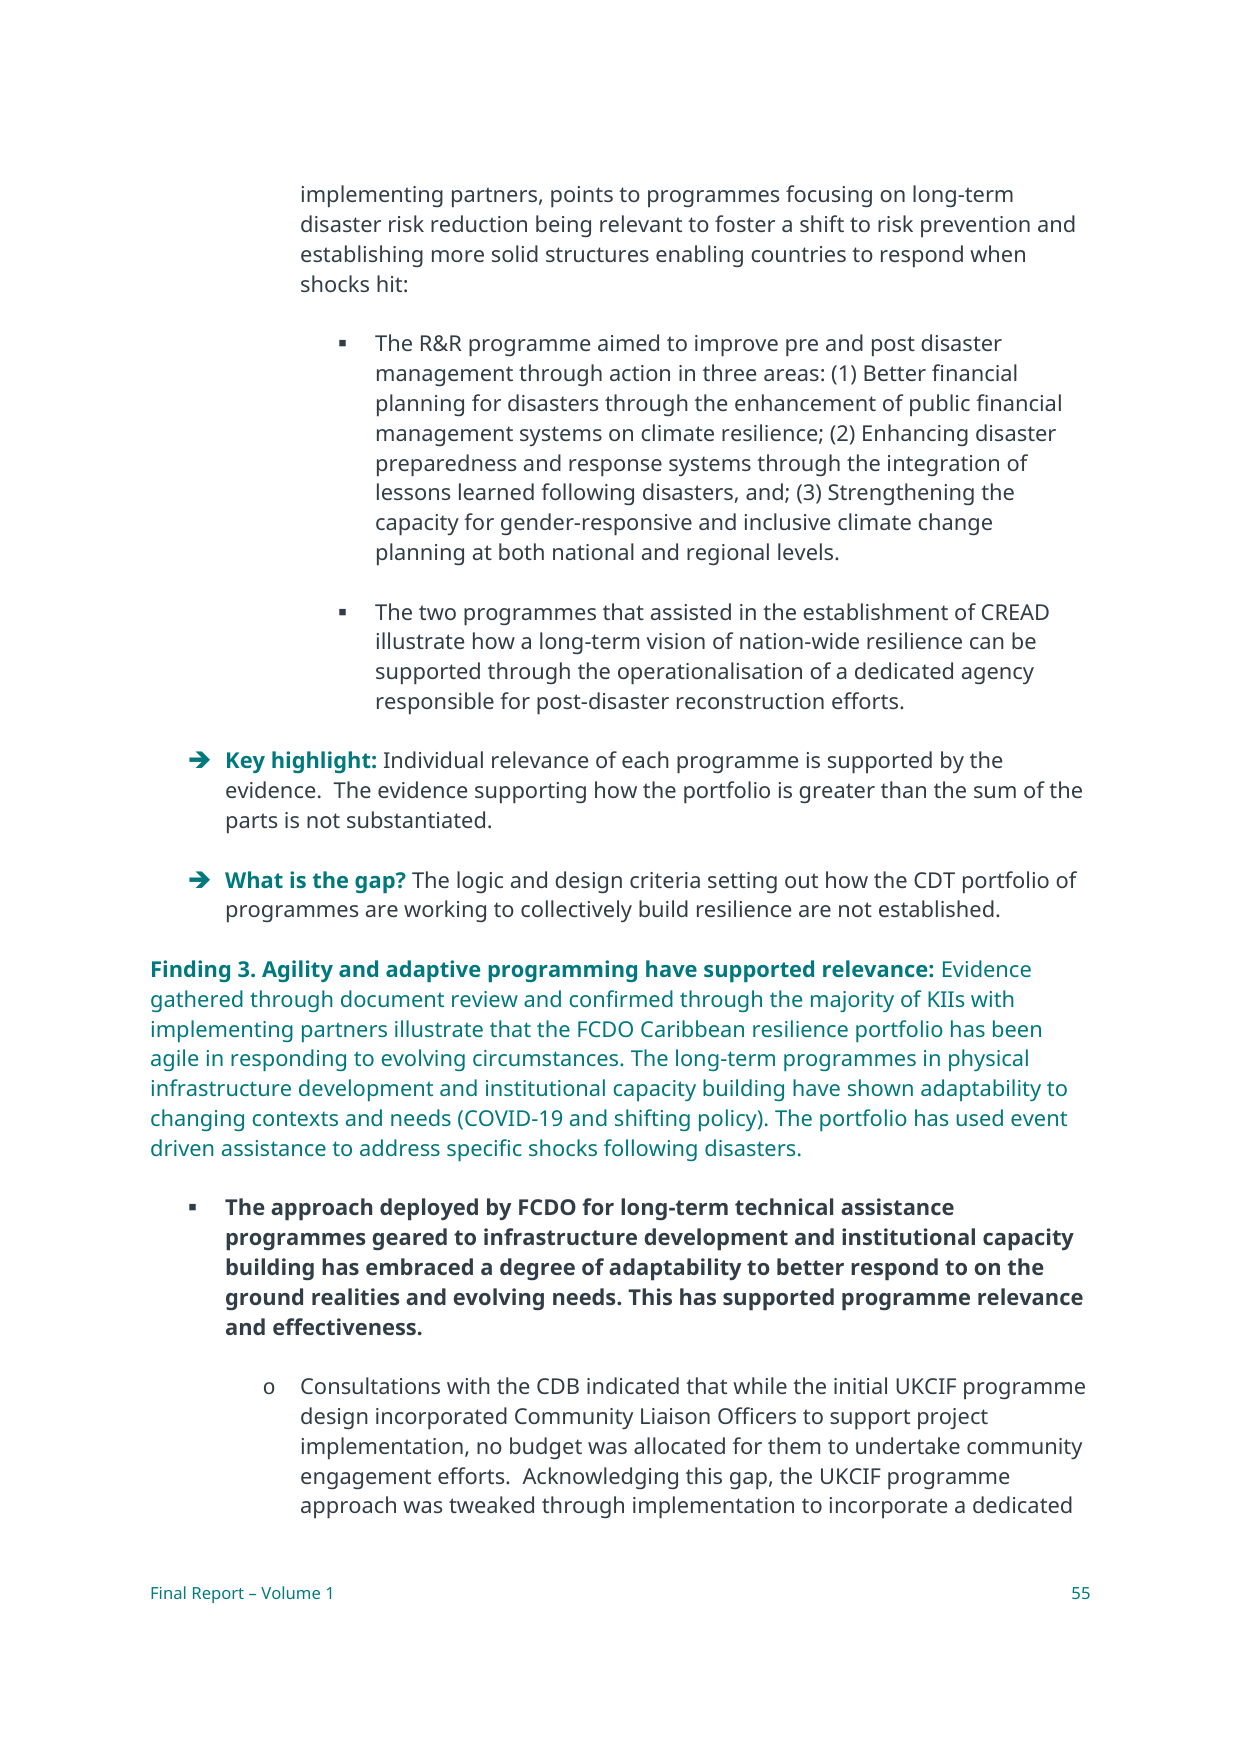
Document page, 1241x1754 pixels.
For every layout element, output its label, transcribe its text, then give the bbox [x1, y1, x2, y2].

list Consultations with the CDB indicated that while the initial UKCIF programme design incorporated Community Liaison Officers to support project implementation, no budget was allocated for them to undertake community engagement efforts. Acknowledging this gap, the UKCIF programme approach was tweaked through implementation to incorporate a dedicated [262, 1371, 1090, 1520]
list The approach deployed by FCDO for long-term technical assistance programmes geared to infrastructure development and institutional capacity building has embraced a degree of adaptability to better respond to on the ground realities and evolving needs. This has supported programme relevance and effectiveness. [187, 1192, 1090, 1341]
list What is the gap? The logic and design criteria setting out how the CDT portfolio of programmes are working to collectively build resilience are not established. [187, 865, 1090, 924]
list implementing partners, points to programmes focusing on long-term disaster risk reduction being relevant to foster a shift to risk prevention and establishing more solid structures enabling countries to respond when shocks hit: [262, 179, 1090, 299]
list The R&R programme aimed to improve pre and post disaster management through action in three areas: (1) Better financial planning for disasters through the enhancement of public financial management systems on climate resilience; (2) Enhancing disaster preparedness and response systems through the integration of lessons learned following disasters, and; (3) Strengthening the capacity for gender-responsive and inclusive climate change planning at both national and regional levels. [337, 328, 1090, 567]
list Key highlight: Individual relevance of each programme is supported by the evidence. The evidence supporting how the portfolio is greater than the sum of the parts is not substantiated. [187, 746, 1090, 835]
text Finding 3. Agility and adaptive programming have supported relevance: Evidence gathered through document review and confirmed through the majority of KIIs with implementing partners illustrate that the FCDO Caribbean resilience portfolio has been agile in responding to evolving circumstances. The long-term programmes in physical infrastructure development and institutional capacity building have shown adaptability to changing contexts and needs (COVID-19 and shifting policy). The portfolio has used event driven assistance to address specific shocks following disasters. [150, 954, 1090, 1163]
list The two programmes that assisted in the establishment of CREAD illustrate how a long-term vision of nation-wide resilience can be supported through the operationalisation of a dedicated agency responsible for post-disaster reconstruction efforts. [337, 597, 1090, 716]
